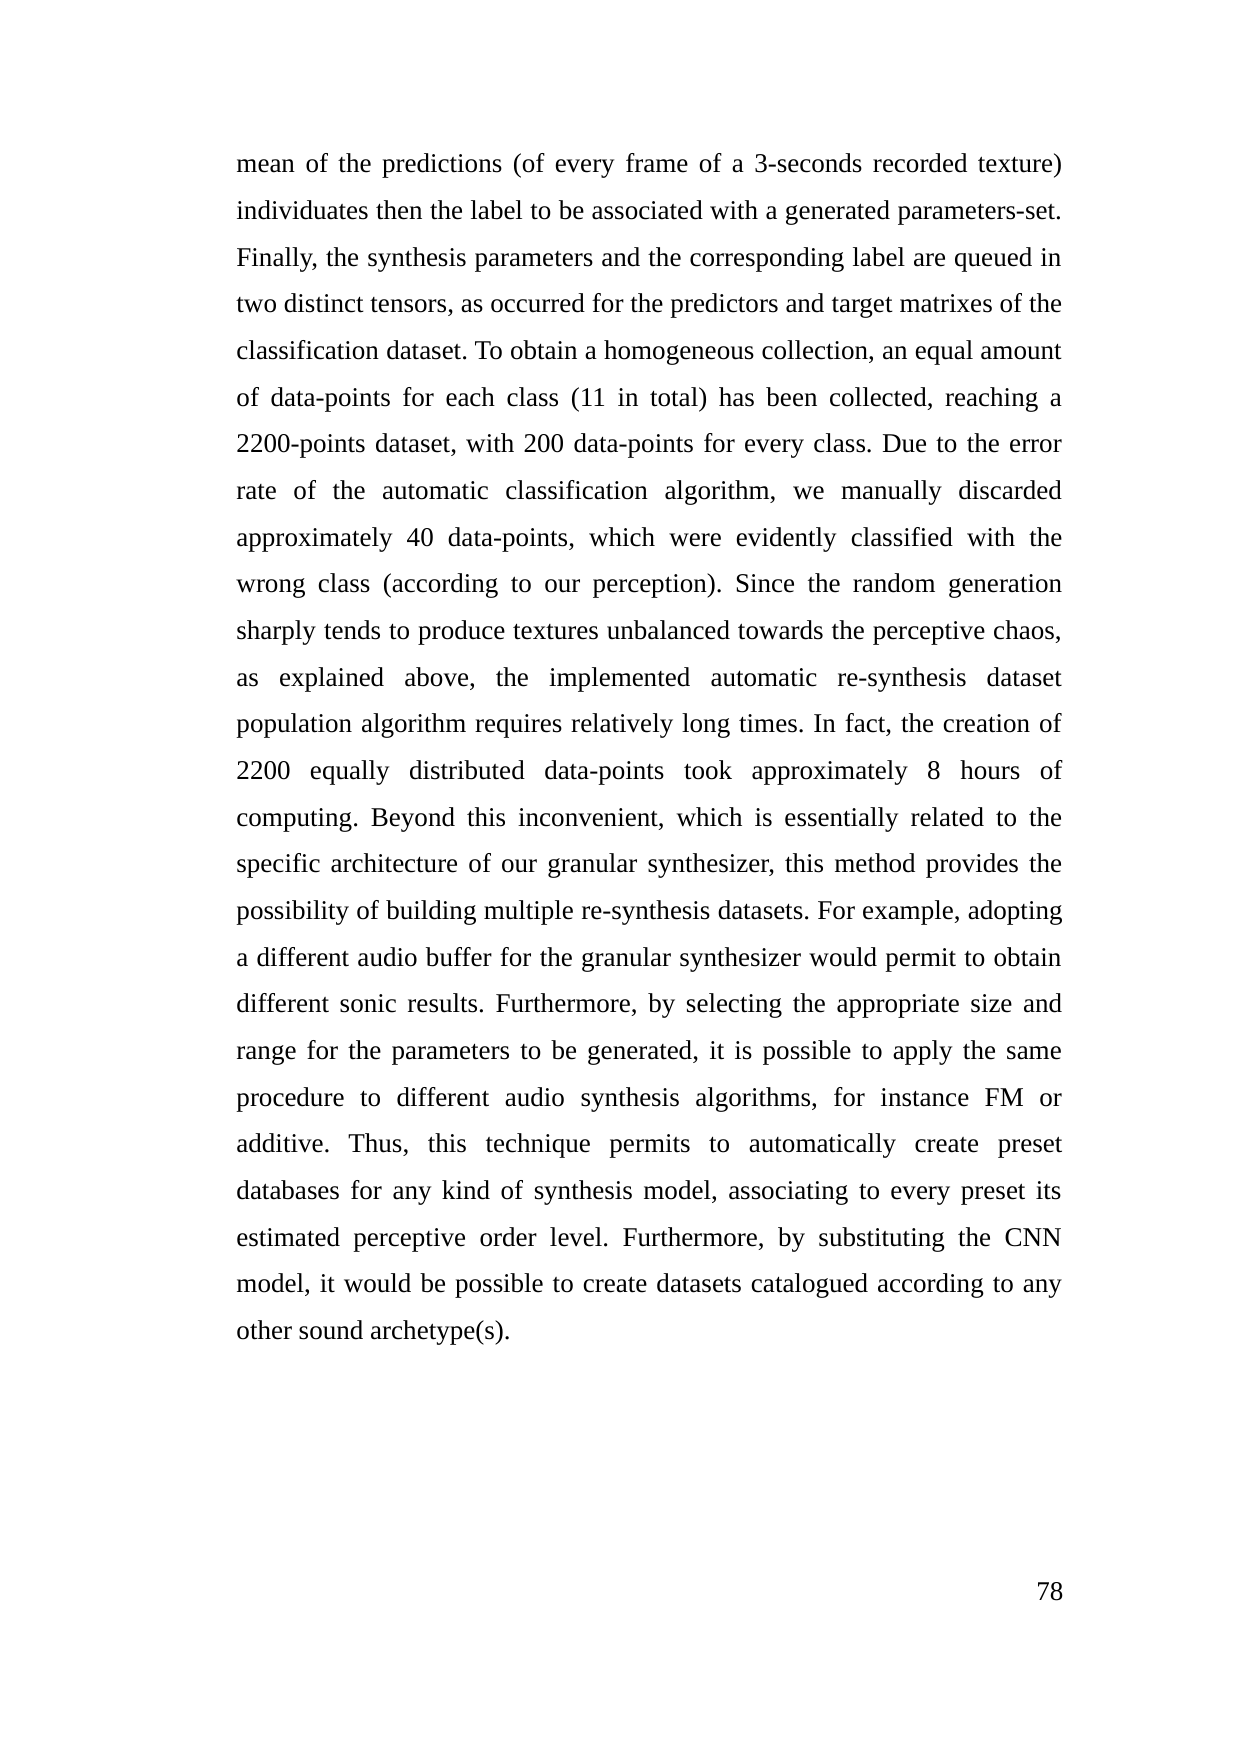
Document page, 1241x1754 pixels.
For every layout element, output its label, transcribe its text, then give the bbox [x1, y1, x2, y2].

text mean of the predictions (of every frame of a 3-seconds recorded texture) individuates then the label to be associated with a generated parameters-set. Finally, the synthesis parameters and the corresponding label are queued in two distinct tensors, as occurred for the predictors and target matrixes of the classification dataset. To obtain a homogeneous collection, an equal amount of data-points for each class (11 in total) has been collected, reaching a 2200-points dataset, with 200 data-points for every class. Due to the error rate of the automatic classification algorithm, we manually discarded approximately 40 data-points, which were evidently classified with the wrong class (according to our perception). Since the random generation sharply tends to produce textures unbalanced towards the perceptive chaos, as explained above, the implemented automatic re-synthesis dataset population algorithm requires relatively long times. In fact, the creation of 2200 equally distributed data-points took approximately 8 hours of computing. Beyond this inconvenient, which is essentially related to the specific architecture of our granular synthesizer, this method provides the possibility of building multiple re-synthesis datasets. For example, adopting a different audio buffer for the granular synthesizer would permit to obtain different sonic results. Furthermore, by selecting the appropriate size and range for the parameters to be generated, it is possible to apply the same procedure to different audio synthesis algorithms, for instance FM or additive. Thus, this technique permits to automatically create preset databases for any kind of synthesis model, associating to every preset its estimated perceptive order level. Furthermore, by substituting the CNN model, it would be possible to create datasets catalogued according to any other sound archetype(s). [236, 148, 1063, 1345]
